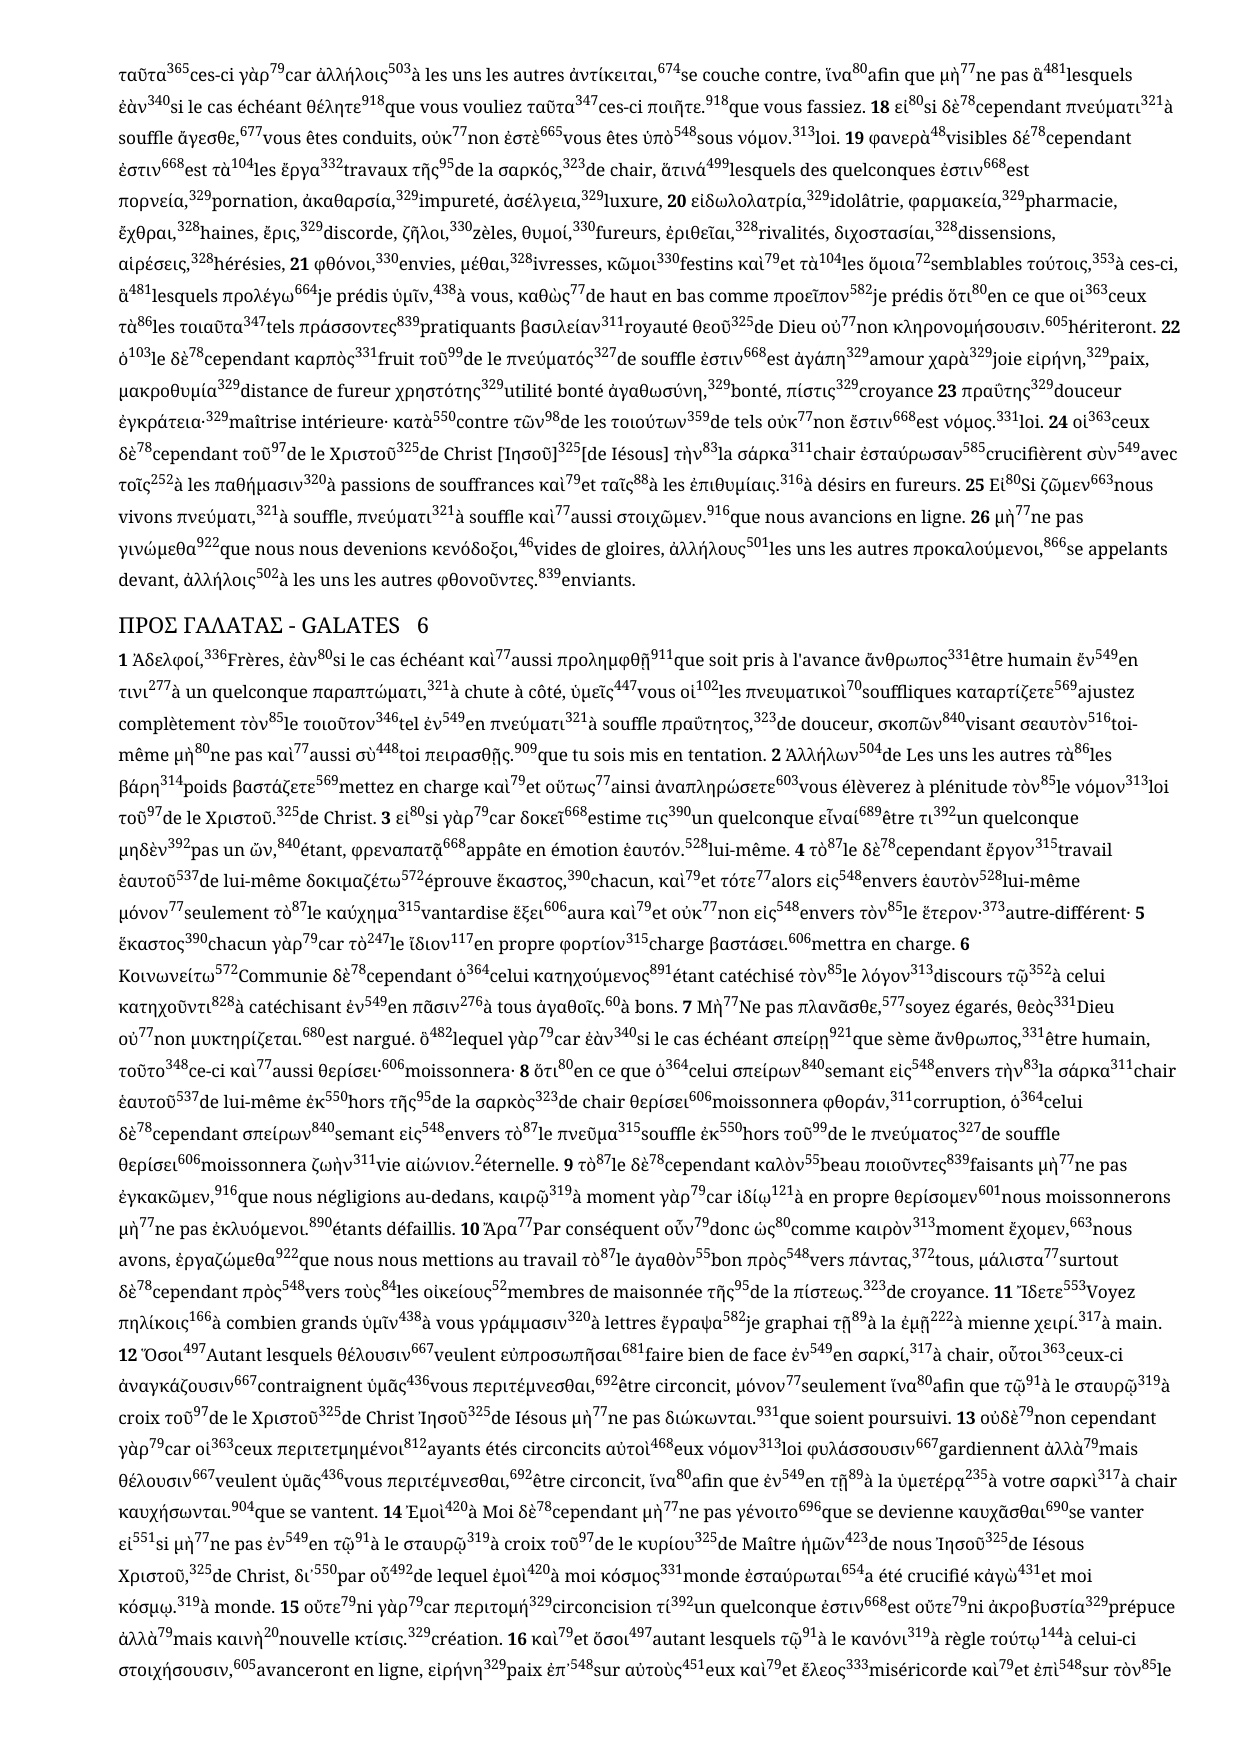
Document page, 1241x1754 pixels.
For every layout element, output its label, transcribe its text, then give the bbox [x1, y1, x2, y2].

text ΠΡΟΣ ΓΑΛΑΤΑΣ - GALATES 6 [118, 610, 1181, 640]
text 1 Ἀδελφοί,336Frères, ἐὰν80si le cas échéant καὶ77aussi προλημφθῇ911que soit pris à l'avance ἄνθρωπος331être humain ἔν549en τινι277à un quelconque παραπτώματι,321à chute à côté, ὑμεῖς447vous οἱ102les πνευματικοὶ70souffliques καταρτίζετε569ajustez complètement τὸν85le τοιοῦτον346tel ἐν549en πνεύματι321à souffle πραΰτητος,323de douceur, σκοπῶν840visant σεαυτὸν516toi-même μὴ80ne pas καὶ77aussi σὺ448toi πειρασθῇς.909que tu sois mis en tentation. 2 Ἀλλήλων504de Les uns les autres τὰ86les βάρη314poids βαστάζετε569mettez en charge καὶ79et οὕτως77ainsi ἀναπληρώσετε603vous élèverez à plénitude τὸν85le νόμον313loi τοῦ97de le Χριστοῦ.325de Christ. 3 εἰ80si γὰρ79car δοκεῖ668estime τις390un quelconque εἶναί689être τι392un quelconque μηδὲν392pas un ὤν,840étant, φρεναπατᾷ668appâte en émotion ἑαυτόν.528lui-même. 4 τὸ87le δὲ78cependant ἔργον315travail ἑαυτοῦ537de lui-même δοκιμαζέτω572éprouve ἕκαστος,390chacun, καὶ79et τότε77alors εἰς548envers ἑαυτὸν528lui-même μόνον77seulement τὸ87le καύχημα315vantardise ἕξει606aura καὶ79et οὐκ77non εἰς548envers τὸν85le ἕτερον·373autre-différent· 5 ἕκαστος390chacun γὰρ79car τὸ247le ἴδιον117en propre φορτίον315charge βαστάσει.606mettra en charge. 6 Κοινωνείτω572Communie δὲ78cependant ὁ364celui κατηχούμενος891étant catéchisé τὸν85le λόγον313discours τῷ352à celui κατηχοῦντι828à catéchisant ἐν549en πᾶσιν276à tous ἀγαθοῖς.60à bons. 7 Μὴ77Ne pas πλανᾶσθε,577soyez égarés, θεὸς331Dieu οὐ77non μυκτηρίζεται.680est nargué. ὃ482lequel γὰρ79car ἐὰν340si le cas échéant σπείρῃ921que sème ἄνθρωπος,331être humain, τοῦτο348ce-ci καὶ77aussi θερίσει·606moissonnera· 8 ὅτι80en ce que ὁ364celui σπείρων840semant εἰς548envers τὴν83la σάρκα311chair ἑαυτοῦ537de lui-même ἐκ550hors τῆς95de la σαρκὸς323de chair θερίσει606moissonnera φθοράν,311corruption, ὁ364celui δὲ78cependant σπείρων840semant εἰς548envers τὸ87le πνεῦμα315souffle ἐκ550hors τοῦ99de le πνεύματος327de souffle θερίσει606moissonnera ζωὴν311vie αἰώνιον.2éternelle. 9 τὸ87le δὲ78cependant καλὸν55beau ποιοῦντες839faisants μὴ77ne pas ἐγκακῶμεν,916que nous négligions au-dedans, καιρῷ319à moment γὰρ79car ἰδίῳ121à en propre θερίσομεν601nous moissonnerons μὴ77ne pas ἐκλυόμενοι.890étants défaillis. 10 Ἄρα77Par conséquent οὖν79donc ὡς80comme καιρὸν313moment ἔχομεν,663nous avons, ἐργαζώμεθα922que nous nous mettions au travail τὸ87le ἀγαθὸν55bon πρὸς548vers πάντας,372tous, μάλιστα77surtout δὲ78cependant πρὸς548vers τοὺς84les οἰκείους52membres de maisonnée τῆς95de la πίστεως.323de croyance. 11 Ἴδετε553Voyez πηλίκοις166à combien grands ὑμῖν438à vous γράμμασιν320à lettres ἔγραψα582je graphai τῇ89à la ἐμῇ222à mienne χειρί.317à main. 12 Ὅσοι497Autant lesquels θέλουσιν667veulent εὐπροσωπῆσαι681faire bien de face ἐν549en σαρκί,317à chair, οὗτοι363ceux-ci ἀναγκάζουσιν667contraignent ὑμᾶς436vous περιτέμνεσθαι,692être circoncit, μόνον77seulement ἵνα80afin que τῷ91à le σταυρῷ319à croix τοῦ97de le Χριστοῦ325de Christ Ἰησοῦ325de Iésous μὴ77ne pas διώκωνται.931que soient poursuivi. 13 οὐδὲ79non cependant γὰρ79car οἱ363ceux περιτετμημένοι812ayants étés circoncits αὐτοὶ468eux νόμον313loi φυλάσσουσιν667gardiennent ἀλλὰ79mais θέλουσιν667veulent ὑμᾶς436vous περιτέμνεσθαι,692être circoncit, ἵνα80afin que ἐν549en τῇ89à la ὑμετέρᾳ235à votre σαρκὶ317à chair καυχήσωνται.904que se vantent. 14 Ἐμοὶ420à Moi δὲ78cependant μὴ77ne pas γένοιτο696que se devienne καυχᾶσθαι690se vanter εἰ551si μὴ77ne pas ἐν549en τῷ91à le σταυρῷ319à croix τοῦ97de le κυρίου325de Maître ἡμῶν423de nous Ἰησοῦ325de Iésous Χριστοῦ,325de Christ, δι᾽550par οὗ492de lequel ἐμοὶ420à moi κόσμος331monde ἐσταύρωται654a été crucifié κἀγὼ431et moi κόσμῳ.319à monde. 15 οὔτε79ni γὰρ79car περιτομή329circoncision τί392un quelconque ἐστιν668est οὔτε79ni ἀκροβυστία329prépuce ἀλλὰ79mais καινὴ20nouvelle κτίσις.329création. 16 καὶ79et ὅσοι497autant lesquels τῷ91à le κανόνι319à règle τούτῳ144à celui-ci στοιχήσουσιν,605avanceront en ligne, εἰρήνη329paix ἐπ᾽548sur αὐτοὺς451eux καὶ79et ἔλεος333miséricorde καὶ79et ἐπὶ548sur τὸν85le Ἰσραὴλ313Israël τοῦ97de le θεοῦ.325de Dieu. 17 Τοῦ99de Le λοιποῦ386de restant κόπους312frappements μοι420à moi μηδεὶς390pas un παρεχέτω·572fournisse· ἐγὼ431moi γὰρ79car τὰ86les στίγματα314stigmates τοῦ97de le Ἰησοῦ325de Iésous ἐν549en τῷ93à le σώματί321à corps μου424de moi βαστάζω.664je mets en charge. 18 Ἡ101La χάρις329grâce τοῦ97de le κυρίου325de Maître ἡμῶν423de nous Ἰησοῦ325de Iésous Χριστοῦ325de Christ μετὰ550avec τοῦ99de le πνεύματος327de souffle ὑμῶν,441de vous, ἀδελφοί·336frères· ἀμήν.304amen. [118, 644, 1181, 1682]
text 1 Τῇ89à La ἐλευθερίᾳ317à liberté ἡμᾶς416nous Χριστὸς331Christ ἠλευθέρωσεν·586libéra· στήκετε569tenez debout οὖν79donc καὶ79et μὴ77ne pas πάλιν77de nouveau ζυγῷ319à joug-balance δουλείας323de esclavage ἐνέχεσθε.577soyez tenus au-dedans. 2 Ἴδε306Voici ἐγὼ431moi Παῦλος331Paulus λέγω664je dis ὑμῖν438à vous ὅτι80en ce que ἐὰν80si le cas échéant περιτέμνησθε,930que vous soyez circoncit, Χριστὸς331Christ ὑμᾶς436vous οὐδὲν375aucun ὠφελήσει.606profitera. 3 μαρτύρομαι670je me rends témoignage δὲ78cependant πάλιν77de nouveau παντὶ275à tout ἀνθρώπῳ319à être humain περιτεμνομένῳ880à étant circoncit ὅτι80en ce que ὀφειλέτης331débiteur ἐστὶν668est ὅλον269tout entier τὸν85le νόμον313loi ποιῆσαι.681faire. 4 κατηργήθητε597vous fûtes rendu complètement sans travail ἀπὸ550au loin Χριστοῦ,325de Christ, οἵτινες497lesquels des quelconques ἐν549en νόμῳ319à loi δικαιοῦσθε,677vous êtes justifiés, τῆς95de la χάριτος323de grâce ἐξεπέσατε.583vous tombâtes dehors. 5 ἡμεῖς430nous γὰρ79car πνεύματι321à souffle ἐκ550hors πίστεως323de croyance ἐλπίδα311espérance δικαιοσύνης323de justice ἀπεκδεχόμεθα.669nous nous attendons longuement. 6 ἐν549en γὰρ79car Χριστῷ319à Christ Ἰησοῦ319à Iésous οὔτε79ni περιτομή329circoncision τι375un quelconque ἰσχύει668a la ténacité οὔτε79ni ἀκροβυστία329prépuce ἀλλὰ79mais πίστις329croyance δι᾽550par ἀγάπης323de amour ἐνεργουμένη.865se énergisante. 7 Ἐτρέχετε622Vous couriez καλῶς·77bellement· τίς410quel ὑμᾶς436vous ἐνέκοψεν586incisa [τῇ]89[à la] ἀληθείᾳ317à vérité μὴ77ne pas πείθεσθαι;692être persuadé; 8 ἡ101la πεισμονὴ329persuasion οὐκ77non ἐκ550hors τοῦ358de celui καλοῦντος834de appelant ὑμᾶς.436vous. 9 μικρὰ20petite ζύμη329levain ὅλον271tout entier τὸ87le φύραμα315pâte ζυμοῖ.668fermente. 10 ἐγὼ431moi πέποιθα638j'ai persuadé εἰς548envers ὑμᾶς436vous ἐν549en κυρίῳ319à Maître ὅτι80en ce que οὐδὲν271aucun ἄλλο375autre φρονήσετε·603vous penserez· ὁ364celui δὲ78cependant ταράσσων840troublant ὑμᾶς436vous βαστάσει606mettra en charge τὸ87le κρίμα,315objet de jugement, ὅστις498lequel un quelconque ἐὰν340si le cas échéant ᾖ.921que soit. 11 Ἐγὼ431Moi δέ,78cependant, ἀδελφοί,336frères, εἰ80si περιτομὴν311circoncision ἔτι77encore κηρύσσω,664j'annonce, τί399quel ἔτι77encore διώκομαι;676je suis poursuivi; ἄρα77par conséquent κατήργηται654a été rendu complètement sans travail τὸ105le σκάνδαλον333scandale τοῦ97de le σταυροῦ.325de croix. 12 Ὄφελον340Dûment καὶ77aussi ἀποκόψονται611se couperont au loin οἱ363ceux ἀναστατοῦντες839dérangeants ὑμᾶς.436vous. 13 Ὑμεῖς447Vous γὰρ79car ἐπ᾽549sur ἐλευθερίᾳ317à liberté ἐκλήθητε,597vous fûtes appelé, ἀδελφοί·336frères· μόνον77seulement μὴ79ne pas τὴν83la ἐλευθερίαν311liberté εἰς548envers ἀφορμὴν311occasion τῇ89à la σαρκί,317à chair, ἀλλὰ79mais διὰ550par τῆς95de la ἀγάπης323de amour δουλεύετε569soyez esclaves ἀλλήλοις.502à les uns les autres. 14 ὁ103le γὰρ79car πᾶς287tout νόμος331loi ἐν549en ἑνὶ185à un λόγῳ319à discours πεπλήρωται,654a été fait plénitude, ἐν549en τῷ·352à celui· ἀγαπήσεις604tu aimeras τὸν85le πλησίον53prochain σου442de toi ὡς80comme σεαυτόν.516toi-même. 15 εἰ80si δὲ78cependant ἀλλήλους501les uns les autres δάκνετε665vous mordez καὶ79et κατεσθίετε,665vous mangez complètement, βλέπετε569regardez μὴ80ne pas ὑπ᾽550sous ἀλλήλων504de les uns les autres ἀναλωθῆτε.908que vous soyez consumé. 16 Λέγω664Je dis δέ,78cependant, πνεύματι321à souffle περιπατεῖτε569piétinez autour καὶ79et ἐπιθυμίαν311désir en fureur σαρκὸς323de chair οὐ77non μὴ77ne pas τελέσητε.896que vous acheviez. 17 ἡ101la γὰρ79car σὰρξ329chair ἐπιθυμεῖ668désire en fureur κατὰ550contre τοῦ99de le πνεύματος,327de souffle, τὸ105le δὲ78cependant πνεῦμα333souffle κατὰ550contre τῆς95de la σαρκός,323de chair, ταῦτα365ces-ci γὰρ79car ἀλλήλοις503à les uns les autres ἀντίκειται,674se couche contre, ἵνα80afin que μὴ77ne pas ἃ481lesquels ἐὰν340si le cas échéant θέλητε918que vous vouliez ταῦτα347ces-ci ποιῆτε.918que vous fassiez. 18 εἰ80si δὲ78cependant πνεύματι321à souffle ἄγεσθε,677vous êtes conduits, οὐκ77non ἐστὲ665vous êtes ὑπὸ548sous νόμον.313loi. 19 φανερὰ48visibles δέ78cependant ἐστιν668est τὰ104les ἔργα332travaux τῆς95de la σαρκός,323de chair, ἅτινά499lesquels des quelconques ἐστιν668est πορνεία,329pornation, ἀκαθαρσία,329impureté, ἀσέλγεια,329luxure, 20 εἰδωλολατρία,329idolâtrie, φαρμακεία,329pharmacie, ἔχθραι,328haines, ἔρις,329discorde, ζῆλοι,330zèles, θυμοί,330fureurs, ἐριθεῖαι,328rivalités, διχοστασίαι,328dissensions, αἱρέσεις,328hérésies, 21 φθόνοι,330envies, μέθαι,328ivresses, κῶμοι330festins καὶ79et τὰ104les ὅμοια72semblables τούτοις,353à ces-ci, ἃ481lesquels προλέγω664je prédis ὑμῖν,438à vous, καθὼς77de haut en bas comme προεῖπον582je prédis ὅτι80en ce que οἱ363ceux τὰ86les τοιαῦτα347tels πράσσοντες839pratiquants βασιλείαν311royauté θεοῦ325de Dieu οὐ77non κληρονομήσουσιν.605hériteront. 22 ὁ103le δὲ78cependant καρπὸς331fruit τοῦ99de le πνεύματός327de souffle ἐστιν668est ἀγάπη329amour χαρὰ329joie εἰρήνη,329paix, μακροθυμία329distance de fureur χρηστότης329utilité bonté ἀγαθωσύνη,329bonté, πίστις329croyance 23 πραΰτης329douceur ἐγκράτεια·329maîtrise intérieure· κατὰ550contre τῶν98de les τοιούτων359de tels οὐκ77non ἔστιν668est νόμος.331loi. 24 οἱ363ceux δὲ78cependant τοῦ97de le Χριστοῦ325de Christ [Ἰησοῦ]325[de Iésous] τὴν83la σάρκα311chair ἐσταύρωσαν585crucifièrent σὺν549avec τοῖς252à les παθήμασιν320à passions de souffrances καὶ79et ταῖς88à les ἐπιθυμίαις.316à désirs en fureurs. 25 Εἰ80Si ζῶμεν663nous vivons πνεύματι,321à souffle, πνεύματι321à souffle καὶ77aussi στοιχῶμεν.916que nous avancions en ligne. 26 μὴ77ne pas γινώμεθα922que nous nous devenions κενόδοξοι,46vides de gloires, ἀλλήλους501les uns les autres προκαλούμενοι,866se appelants devant, ἀλλήλοις502à les uns les autres φθονοῦντες.839enviants. [118, 59, 1181, 592]
